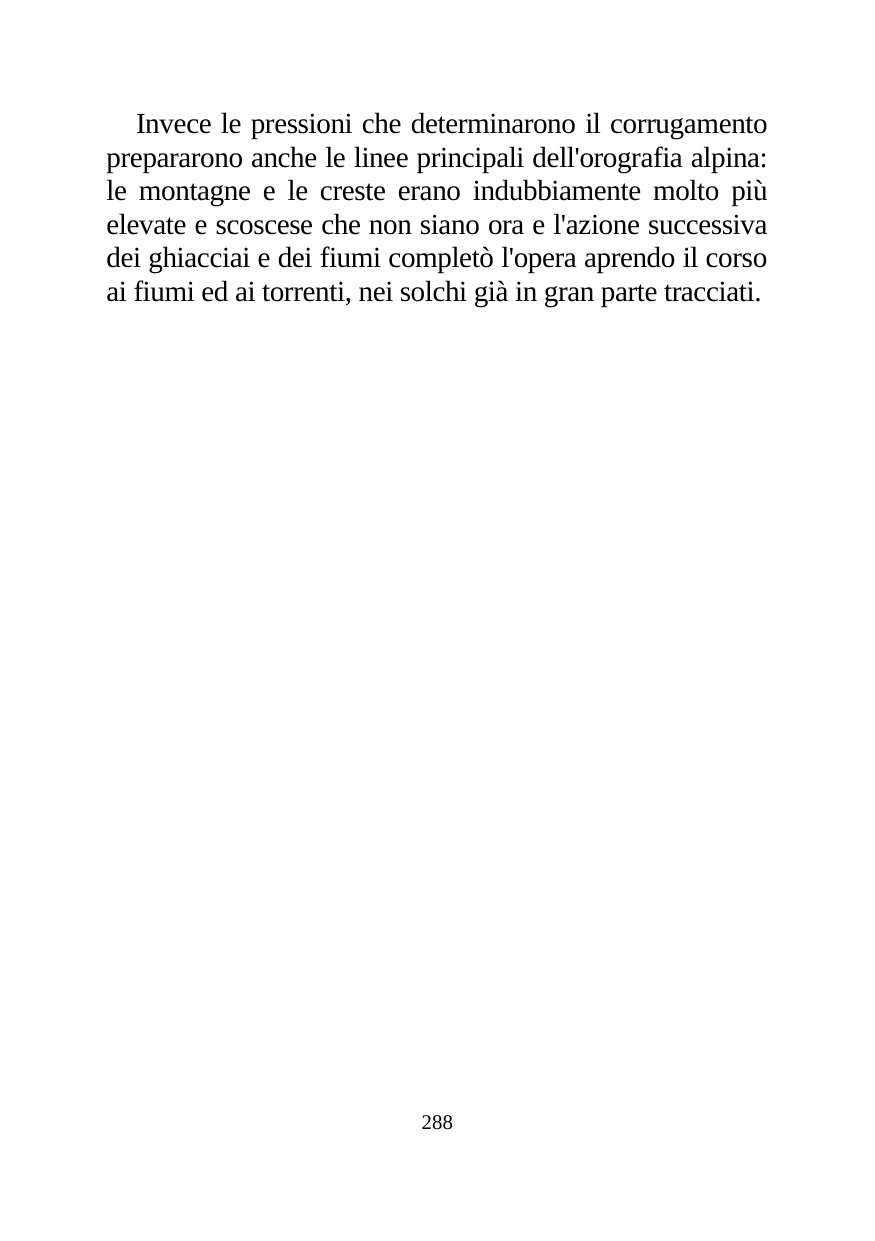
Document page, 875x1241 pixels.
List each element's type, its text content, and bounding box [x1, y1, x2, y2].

text Invece le pressioni che determinarono il corrugamento prepararono anche le linee principali dell'orografia alpina: le montagne e le creste erano indubbiamente molto più elevate e scoscese che non siano ora e l'azione successiva dei ghiacciai e dei fiumi completò l'opera aprendo il corso ai fiumi ed ai torrenti, nei solchi già in gran parte tracciati. [106, 106, 768, 307]
